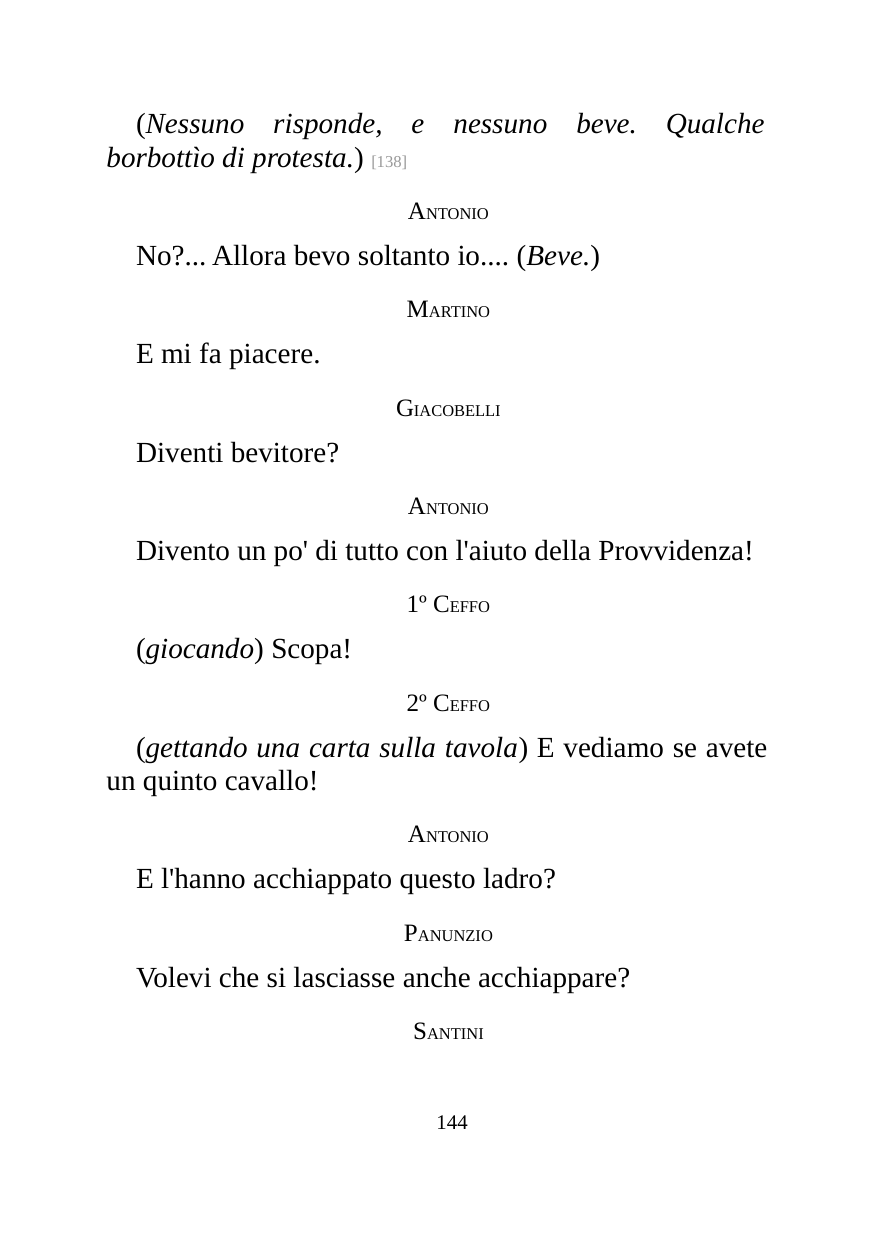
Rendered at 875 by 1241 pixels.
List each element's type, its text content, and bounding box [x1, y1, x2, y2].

text No?... Allora bevo soltanto io.... (Beve.) [106, 238, 768, 272]
text (giocando) Scopa! [106, 631, 768, 665]
text E l'hanno acchiappato questo ladro? [106, 862, 768, 895]
text E mi fa piacere. [106, 336, 768, 370]
text Giacobelli [106, 389, 768, 422]
text Antonio [106, 487, 768, 521]
text Antonio [106, 192, 768, 226]
text (gettando una carta sulla tavola) E vediamo se avete un quinto cavallo! [106, 730, 768, 797]
text Martino [106, 290, 768, 324]
text Diventi bevitore? [106, 435, 768, 468]
text Antonio [106, 816, 768, 849]
text 1º Ceffo [106, 585, 768, 619]
text Panunzio [106, 914, 768, 947]
text Volevi che si lasciasse anche acchiappare? [106, 960, 768, 993]
text (Nessuno risponde, e nessuno beve. Qualche borbottìo di protesta.) [138] [106, 106, 768, 173]
text Divento un po' di tutto con l'aiuto della Provvidenza! [106, 533, 768, 567]
text Santini [106, 1012, 768, 1046]
text 2º Ceffo [106, 684, 768, 717]
